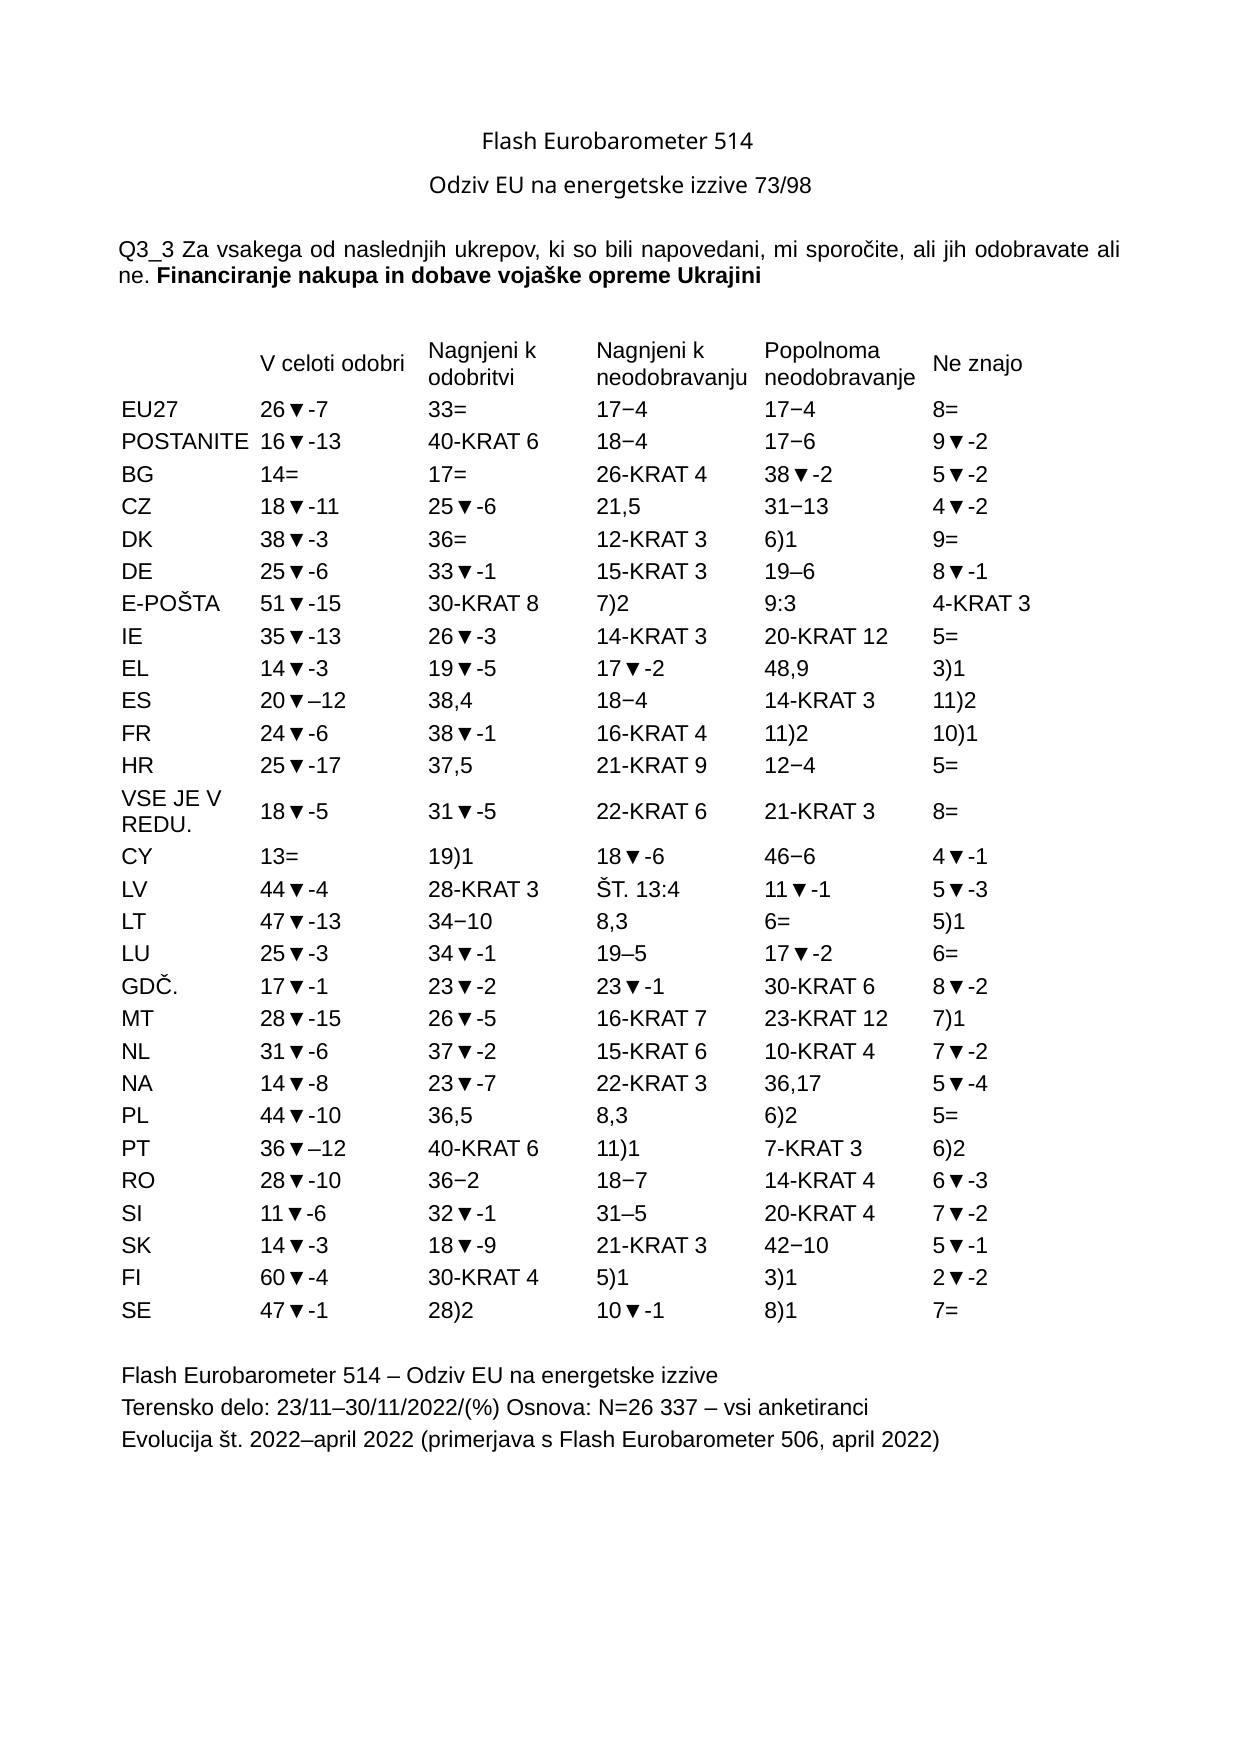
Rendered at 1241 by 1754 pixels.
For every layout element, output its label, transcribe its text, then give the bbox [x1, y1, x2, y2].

table_cell 23-KRAT 12 [761, 1002, 929, 1034]
table_cell 28▼-10 [257, 1164, 425, 1197]
table_cell 14-KRAT 3 [761, 685, 929, 717]
table_cell 23▼-1 [593, 970, 761, 1002]
table_cell 46−6 [761, 840, 929, 873]
table_header Popolnoma neodobravanje [761, 334, 929, 393]
table_cell 28▼-15 [257, 1002, 425, 1034]
table_cell 31▼-5 [425, 782, 593, 840]
table_cell 44▼-4 [257, 873, 425, 905]
table_cell 38▼-3 [257, 523, 425, 555]
table_cell 12−4 [761, 749, 929, 782]
table_cell 22-KRAT 6 [593, 782, 761, 840]
table_cell 30-KRAT 8 [425, 587, 593, 620]
table_cell 11▼-6 [257, 1197, 425, 1229]
table_cell 60▼-4 [257, 1261, 425, 1294]
table_cell 26-KRAT 4 [593, 458, 761, 490]
table_cell [929, 1326, 1097, 1358]
table_cell 14▼-3 [257, 652, 425, 684]
table_cell 4▼-2 [929, 490, 1097, 522]
table_cell 37▼-2 [425, 1035, 593, 1067]
table_cell HR [118, 749, 257, 782]
table_cell 19)1 [425, 840, 593, 873]
table_cell Terensko delo: 23/11–30/11/2022/(%) Osnova: N=26 337 – vsi anketiranci [118, 1391, 1097, 1423]
table_cell 20▼–12 [257, 685, 425, 717]
table_cell CZ [118, 490, 257, 522]
table_cell 30-KRAT 4 [425, 1261, 593, 1294]
table_cell 25▼-6 [425, 490, 593, 522]
table_cell 40-KRAT 6 [425, 425, 593, 458]
table_cell FR [118, 717, 257, 749]
table_cell 38,4 [425, 685, 593, 717]
table_cell 44▼-10 [257, 1099, 425, 1132]
table_cell 31−13 [761, 490, 929, 522]
table_cell 6)2 [929, 1132, 1097, 1164]
table_cell 17▼-1 [257, 970, 425, 1002]
table_cell 36▼–12 [257, 1132, 425, 1164]
table_cell NL [118, 1035, 257, 1067]
table_cell 4▼-1 [929, 840, 1097, 873]
table_cell [257, 1326, 425, 1358]
table_cell 17−4 [593, 393, 761, 425]
table_cell 12-KRAT 3 [593, 523, 761, 555]
table_cell 24▼-6 [257, 717, 425, 749]
table_cell 6= [761, 905, 929, 937]
table_cell 18▼-9 [425, 1229, 593, 1261]
table_cell 18−4 [593, 425, 761, 458]
table_cell LT [118, 905, 257, 937]
table_cell 25▼-3 [257, 938, 425, 970]
table_cell 7▼-2 [929, 1035, 1097, 1067]
table_cell VSE JE V REDU. [118, 782, 257, 840]
table_cell 26▼-5 [425, 1002, 593, 1034]
table_cell 5= [929, 1099, 1097, 1132]
table_cell 36= [425, 523, 593, 555]
table_cell 8)1 [761, 1294, 929, 1326]
table_cell POSTANITE [118, 425, 257, 458]
table_cell 33▼-1 [425, 555, 593, 587]
table_cell 7= [929, 1294, 1097, 1326]
table_cell 14▼-3 [257, 1229, 425, 1261]
table_cell NA [118, 1067, 257, 1099]
table_cell 26▼-7 [257, 393, 425, 425]
table_cell 4-KRAT 3 [929, 587, 1097, 620]
table_cell 14-KRAT 4 [761, 1164, 929, 1197]
table_cell 28)2 [425, 1294, 593, 1326]
table_cell 7)2 [593, 587, 761, 620]
table_header Nagnjeni k odobritvi [425, 334, 593, 393]
table_cell 11)2 [761, 717, 929, 749]
table_cell 37,5 [425, 749, 593, 782]
table_cell 47▼-13 [257, 905, 425, 937]
table_cell CY [118, 840, 257, 873]
table_cell BG [118, 458, 257, 490]
table_cell PL [118, 1099, 257, 1132]
table_cell 16▼-13 [257, 425, 425, 458]
table_cell 10)1 [929, 717, 1097, 749]
table_cell 7-KRAT 3 [761, 1132, 929, 1164]
table_cell 10-KRAT 4 [761, 1035, 929, 1067]
table_cell 31▼-6 [257, 1035, 425, 1067]
table_cell 5)1 [593, 1261, 761, 1294]
table_cell 11)1 [593, 1132, 761, 1164]
table_cell E-POŠTA [118, 587, 257, 620]
table_cell SI [118, 1197, 257, 1229]
table_cell PT [118, 1132, 257, 1164]
table_cell 5▼-1 [929, 1229, 1097, 1261]
table_cell 5▼-2 [929, 458, 1097, 490]
table_cell 6= [929, 938, 1097, 970]
table_cell 5▼-4 [929, 1067, 1097, 1099]
table_cell IE [118, 620, 257, 652]
table_cell 20-KRAT 4 [761, 1197, 929, 1229]
table_cell 17▼-2 [593, 652, 761, 684]
table_cell 23▼-7 [425, 1067, 593, 1099]
table_cell 17= [425, 458, 593, 490]
table_cell 21,5 [593, 490, 761, 522]
table_cell 11)2 [929, 685, 1097, 717]
table_cell 23▼-2 [425, 970, 593, 1002]
table_cell 33= [425, 393, 593, 425]
table_cell 30-KRAT 6 [761, 970, 929, 1002]
table_header [118, 334, 257, 393]
table_header V celoti odobri [257, 334, 425, 393]
table_cell 36−2 [425, 1164, 593, 1197]
table_cell 42−10 [761, 1229, 929, 1261]
table_cell 25▼-17 [257, 749, 425, 782]
table_cell 36,5 [425, 1099, 593, 1132]
table_cell 5▼-3 [929, 873, 1097, 905]
table_cell LU [118, 938, 257, 970]
table_cell 9= [929, 523, 1097, 555]
table_cell 34−10 [425, 905, 593, 937]
table_cell 9▼-2 [929, 425, 1097, 458]
table_cell GDČ. [118, 970, 257, 1002]
table_cell 6▼-3 [929, 1164, 1097, 1197]
table_cell 16-KRAT 4 [593, 717, 761, 749]
table_cell 14▼-8 [257, 1067, 425, 1099]
table_cell SE [118, 1294, 257, 1326]
table_cell 47▼-1 [257, 1294, 425, 1326]
table_cell 16-KRAT 7 [593, 1002, 761, 1034]
table_cell 8= [929, 782, 1097, 840]
table_cell 18−7 [593, 1164, 761, 1197]
table_cell 22-KRAT 3 [593, 1067, 761, 1099]
table_cell 48,9 [761, 652, 929, 684]
table_cell 14-KRAT 3 [593, 620, 761, 652]
table_cell 18▼-11 [257, 490, 425, 522]
table_cell Evolucija št. 2022–april 2022 (primerjava s Flash Eurobarometer 506, april 2022) [118, 1423, 1097, 1456]
table_cell EL [118, 652, 257, 684]
table_cell SK [118, 1229, 257, 1261]
table_cell 18▼-5 [257, 782, 425, 840]
table_cell ŠT. 13:4 [593, 873, 761, 905]
text Q3_3 Za vsakega od naslednjih ukrepov, ki so bili napovedani, mi sporočite, ali jih odobravate ali ne. Financiranje nakupa in dobave vojaške opreme Ukrajini [118, 236, 1122, 289]
table_cell 8= [929, 393, 1097, 425]
table_cell 8▼-1 [929, 555, 1097, 587]
table_cell LV [118, 873, 257, 905]
table_cell 19–5 [593, 938, 761, 970]
table_cell 15-KRAT 6 [593, 1035, 761, 1067]
table_cell 8,3 [593, 1099, 761, 1132]
table_cell 31–5 [593, 1197, 761, 1229]
table_cell 13= [257, 840, 425, 873]
table_cell 35▼-13 [257, 620, 425, 652]
table_cell 6)2 [761, 1099, 929, 1132]
table_cell 10▼-1 [593, 1294, 761, 1326]
table_cell Flash Eurobarometer 514 – Odziv EU na energetske izzive [118, 1359, 1097, 1391]
table_cell 25▼-6 [257, 555, 425, 587]
table_cell 18▼-6 [593, 840, 761, 873]
table_cell DE [118, 555, 257, 587]
table_cell 17−6 [761, 425, 929, 458]
table_cell 6)1 [761, 523, 929, 555]
table_cell 21-KRAT 9 [593, 749, 761, 782]
table_cell 38▼-1 [425, 717, 593, 749]
table_cell 11▼-1 [761, 873, 929, 905]
table_cell 17▼-2 [761, 938, 929, 970]
table_cell 18−4 [593, 685, 761, 717]
table_cell 21-KRAT 3 [761, 782, 929, 840]
table_cell [425, 1326, 593, 1358]
table_cell 38▼-2 [761, 458, 929, 490]
table_cell MT [118, 1002, 257, 1034]
table_cell 36,17 [761, 1067, 929, 1099]
table_cell 28-KRAT 3 [425, 873, 593, 905]
table_header Ne znajo [929, 334, 1097, 393]
table_cell 3)1 [929, 652, 1097, 684]
table_cell FI [118, 1261, 257, 1294]
table_cell 5= [929, 620, 1097, 652]
table_cell 19–6 [761, 555, 929, 587]
table_cell 15-KRAT 3 [593, 555, 761, 587]
table_cell RO [118, 1164, 257, 1197]
table_cell 7)1 [929, 1002, 1097, 1034]
table_cell 21-KRAT 3 [593, 1229, 761, 1261]
table_cell 17−4 [761, 393, 929, 425]
table_header Nagnjeni k neodobravanju [593, 334, 761, 393]
table_cell 7▼-2 [929, 1197, 1097, 1229]
table_cell 9:3 [761, 587, 929, 620]
table_cell 8▼-2 [929, 970, 1097, 1002]
table_cell 20-KRAT 12 [761, 620, 929, 652]
table_cell DK [118, 523, 257, 555]
table_cell 32▼-1 [425, 1197, 593, 1229]
table_cell 19▼-5 [425, 652, 593, 684]
table_cell [118, 1326, 257, 1358]
table_cell 2▼-2 [929, 1261, 1097, 1294]
table_cell 5)1 [929, 905, 1097, 937]
table_cell EU27 [118, 393, 257, 425]
table_cell 34▼-1 [425, 938, 593, 970]
table_cell [761, 1326, 929, 1358]
table_cell 5= [929, 749, 1097, 782]
table_cell 40-KRAT 6 [425, 1132, 593, 1164]
table_cell 3)1 [761, 1261, 929, 1294]
table_cell ES [118, 685, 257, 717]
table_cell 26▼-3 [425, 620, 593, 652]
table_cell 51▼-15 [257, 587, 425, 620]
table_cell 14= [257, 458, 425, 490]
table_cell 8,3 [593, 905, 761, 937]
table_cell [593, 1326, 761, 1358]
